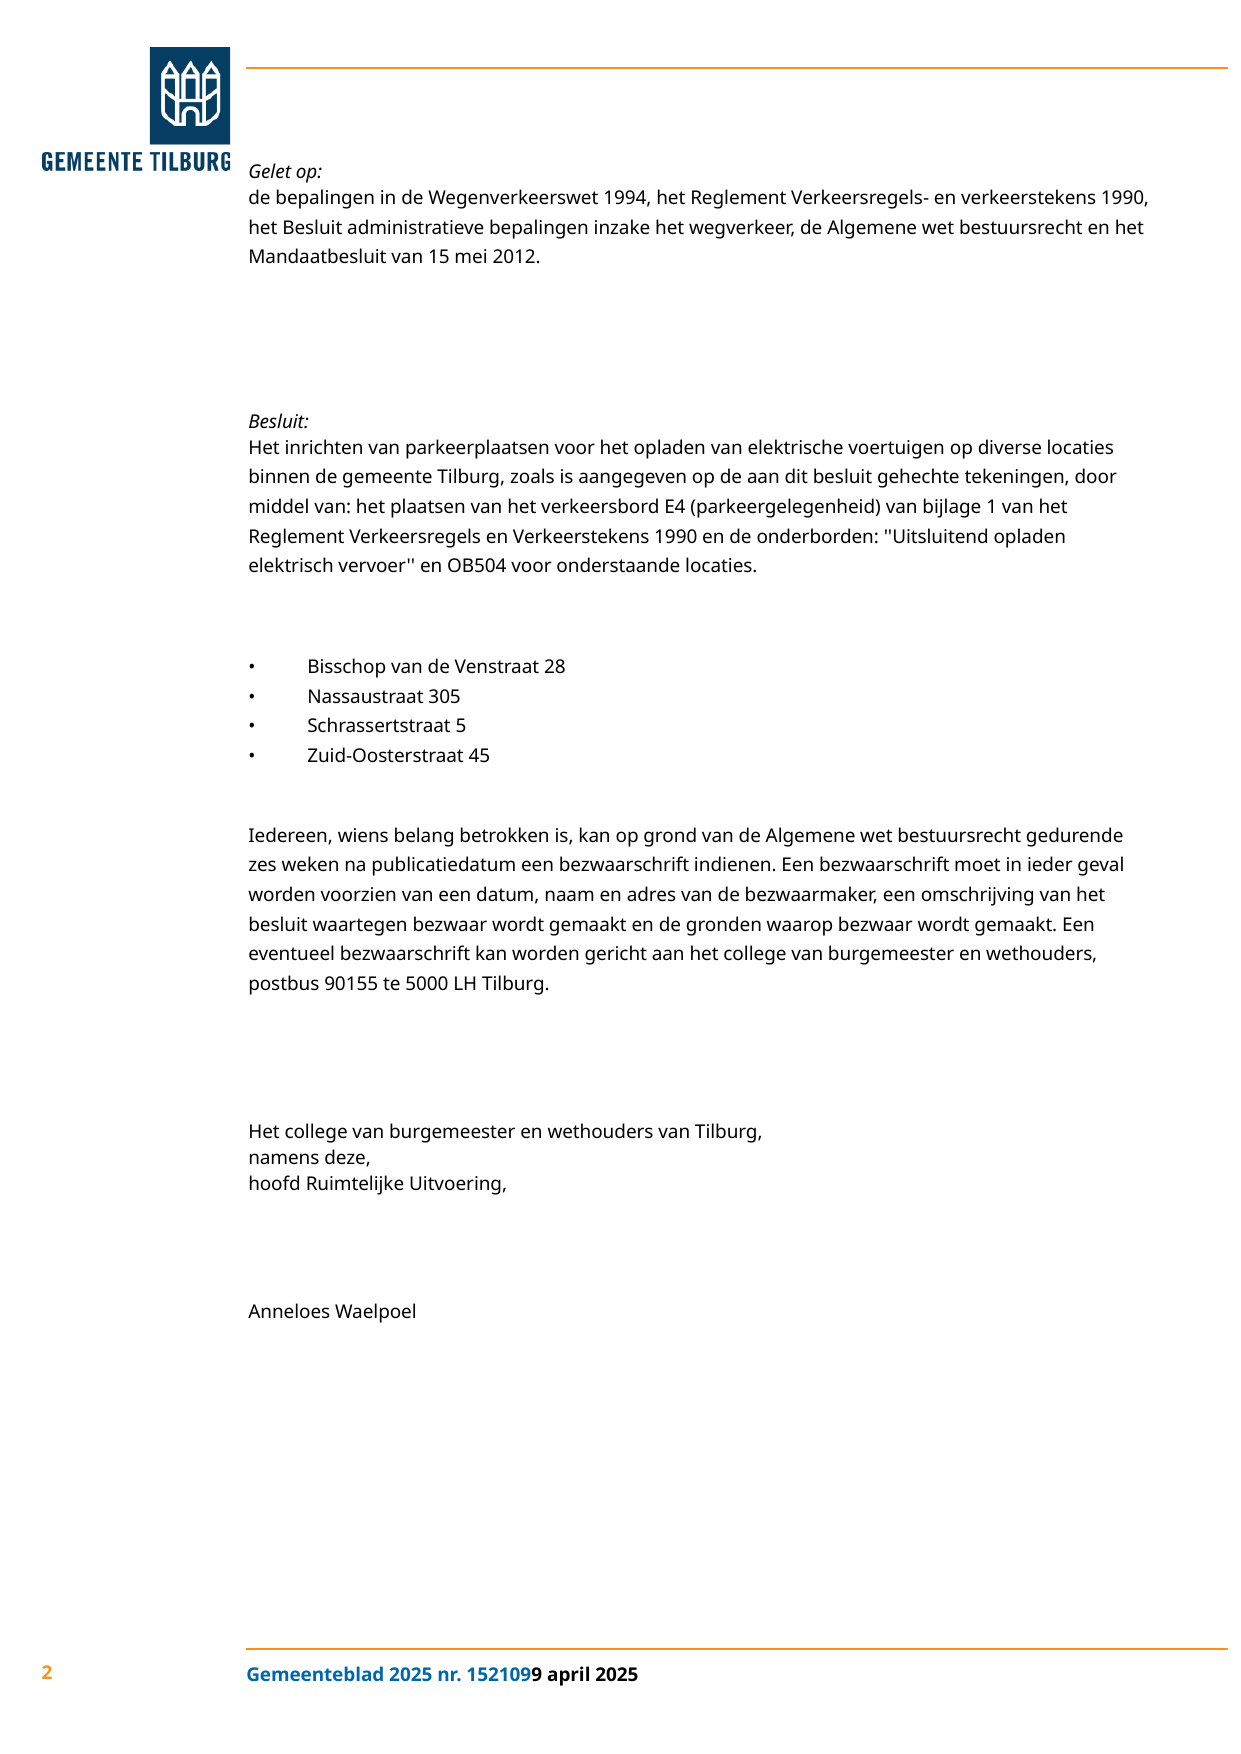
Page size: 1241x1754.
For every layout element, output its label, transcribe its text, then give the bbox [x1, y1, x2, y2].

text namens deze, [248, 1144, 1152, 1170]
list Nassaustraat 305 [248, 683, 1152, 709]
text Iedereen, wiens belang betrokken is, kan op grond van de Algemene wet bestuursrecht gedurende zes weken na publicatiedatum een bezwaarschrift indienen. Een bezwaarschrift moet in ieder geval worden voorzien van een datum, naam en adres van de bezwaarmaker, een omschrijving van het besluit waartegen bezwaar wordt gemaakt en de gronden waarop bezwaar wordt gemaakt. Een eventueel bezwaarschrift kan worden gericht aan het college van burgemeester en wethouders, postbus 90155 te 5000 LH Tilburg. [248, 822, 1152, 996]
text de bepalingen in de Wegenverkeerswet 1994, het Reglement Verkeersregels- en verkeerstekens 1990, het Besluit administratieve bepalingen inzake het wegverkeer, de Algemene wet bestuursrecht en het Mandaatbesluit van 15 mei 2012. [248, 184, 1152, 269]
list Schrassertstraat 5 [248, 712, 1152, 738]
text Besluit: [248, 408, 1152, 434]
text Het college van burgemeester en wethouders van Tilburg, [248, 1119, 1152, 1144]
text Gelet op: [248, 159, 1152, 184]
list Bisschop van de Venstraat 28 [248, 653, 1152, 679]
text Anneloes Waelpoel [248, 1299, 1152, 1324]
text hoofd Ruimtelijke Uitvoering, [248, 1170, 1152, 1196]
text Het inrichten van parkeerplaatsen voor het opladen van elektrische voertuigen op diverse locaties binnen de gemeente Tilburg, zoals is aangegeven op de aan dit besluit gehechte tekeningen, door middel van: het plaatsen van het verkeersbord E4 (parkeergelegenheid) van bijlage 1 van het Reglement Verkeersregels en Verkeerstekens 1990 en de onderborden: ''Uitsluitend opladen elektrisch vervoer'' en OB504 voor onderstaande locaties. [248, 434, 1152, 578]
picture [41, 47, 231, 172]
list Zuid-Oosterstraat 45 [248, 742, 1152, 768]
